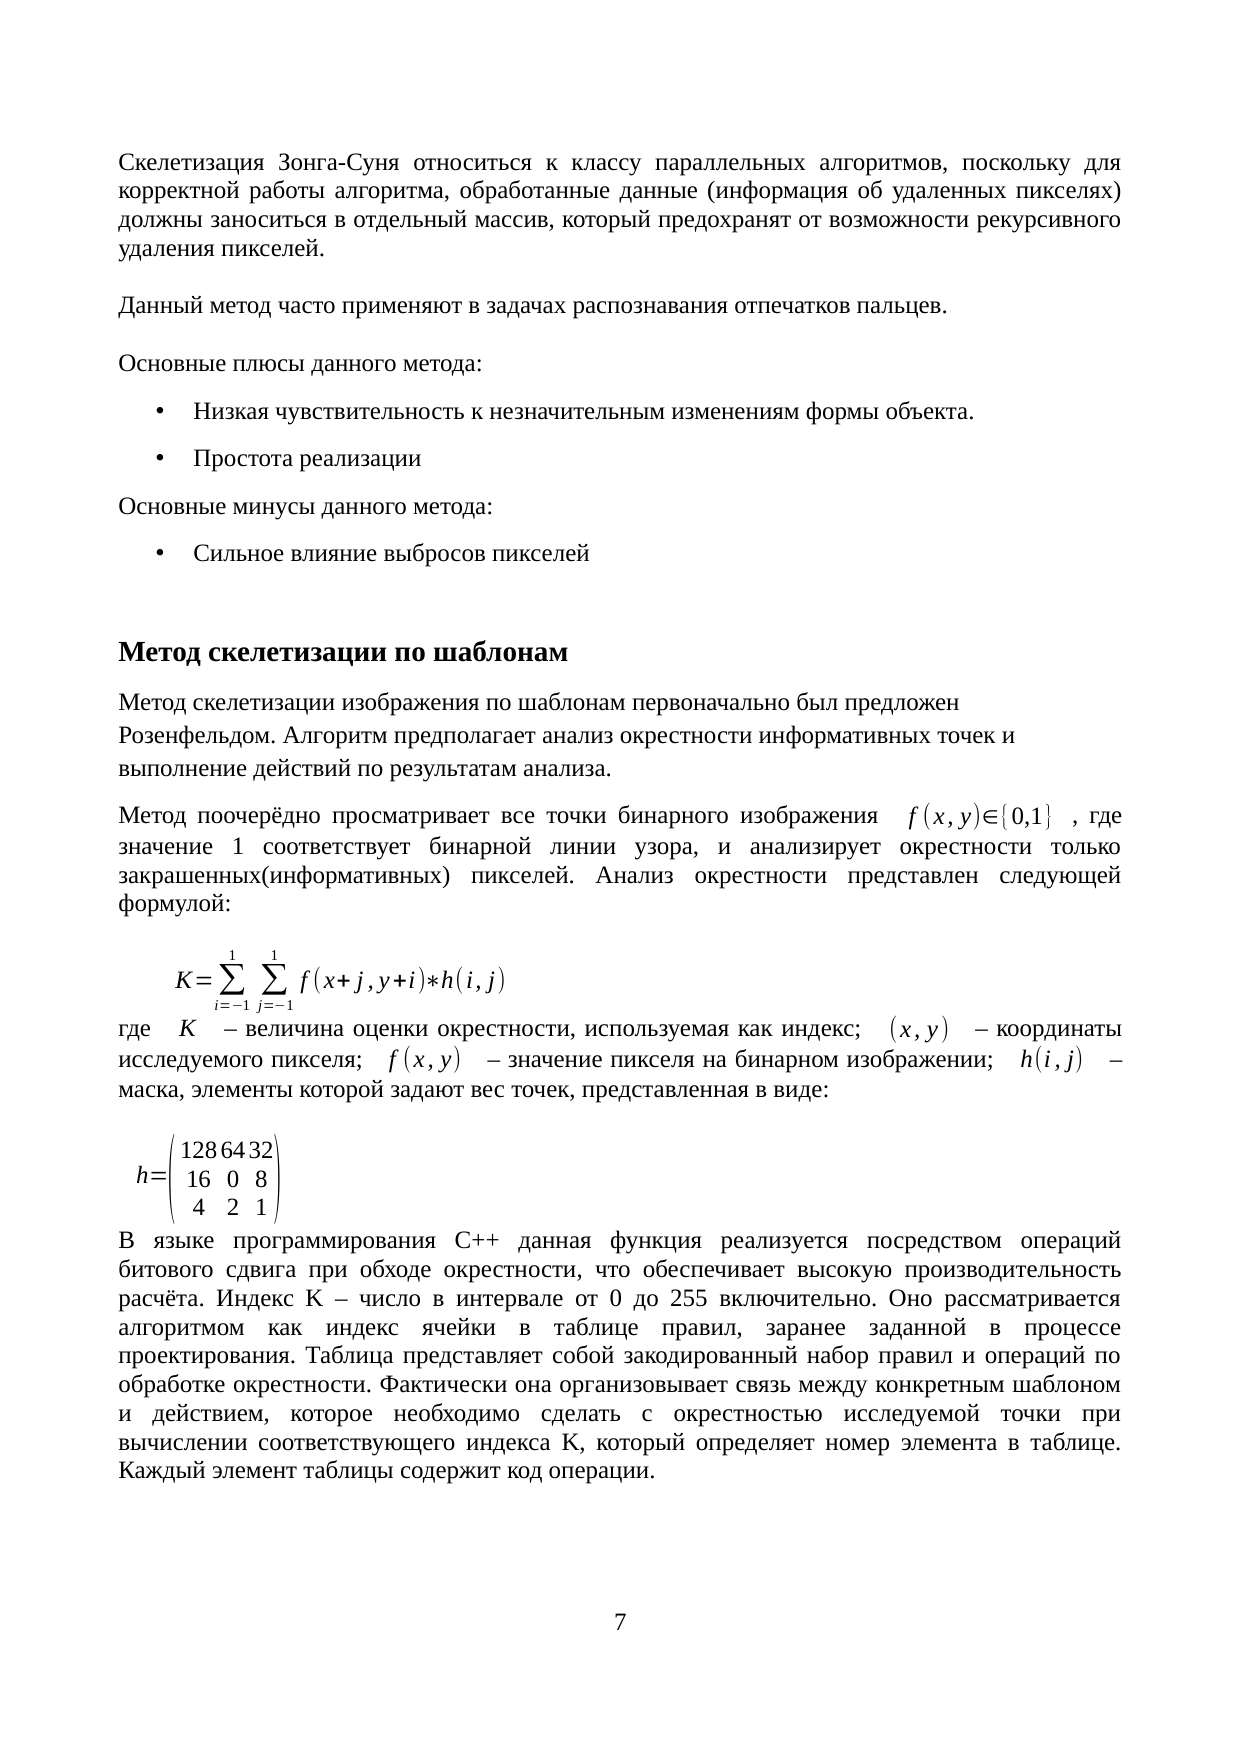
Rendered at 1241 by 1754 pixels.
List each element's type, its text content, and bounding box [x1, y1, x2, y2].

text Данный метод часто применяют в задачах распознавания отпечатков пальцев. [118, 291, 1122, 319]
text В языке программирования C++ данная функция реализуется посредством операций битового сдвига при обходе окрестности, что обеспечивает высокую производительность расчёта. Индекс K – число в интервале от 0 до 255 включительно. Оно рассматривается алгоритмом как индекс ячейки в таблице правил, заранее заданной в процессе проектирования. Таблица представляет собой закодированный набор правил и операций по обработке окрестности. Фактически она организовывает связь между конкретным шаблоном и действием, которое необходимо сделать с окрестностью исследуемой точки при вычислении соответствующего индекса K, который определяет номер элемента в таблице. Каждый элемент таблицы содержит код операции. [118, 1226, 1122, 1484]
text где – величина оценки окрестности, используемая как индекс; – координаты исследуемого пикселя; – значение пикселя на бинарном изображении; – маска, элементы которой задают вес точек, представленная в виде: [118, 1013, 1122, 1103]
list Простота реализации [156, 443, 1122, 472]
text Основные плюсы данного метода: [118, 348, 1122, 377]
text Метод скелетизации изображения по шаблонам первоначально был предложен Розенфельдом. Алгоритм предполагает анализ окрестности информативных точек и выполнение действий по результатам анализа. [118, 687, 1122, 782]
text Метод поочерёдно просматривает все точки бинарного изображения , где значение 1 соответствует бинарной линии узора, и анализирует окрестности только закрашенных(информативных) пикселей. Анализ окрестности представлен следующей формулой: [118, 801, 1122, 917]
text Скелетизация Зонга-Суня относиться к классу параллельных алгоритмов, поскольку для корректной работы алгоритма, обработанные данные (информация об удаленных пикселях) должны заноситься в отдельный массив, который предохранят от возможности рекурсивного удаления пикселей. [118, 147, 1122, 262]
list Сильное влияние выбросов пикселей [156, 538, 1122, 567]
text Метод скелетизации по шаблонам [118, 634, 1122, 667]
list Низкая чувствительность к незначительным изменениям формы объекта. [156, 396, 1122, 424]
text Основные минусы данного метода: [118, 491, 1122, 520]
